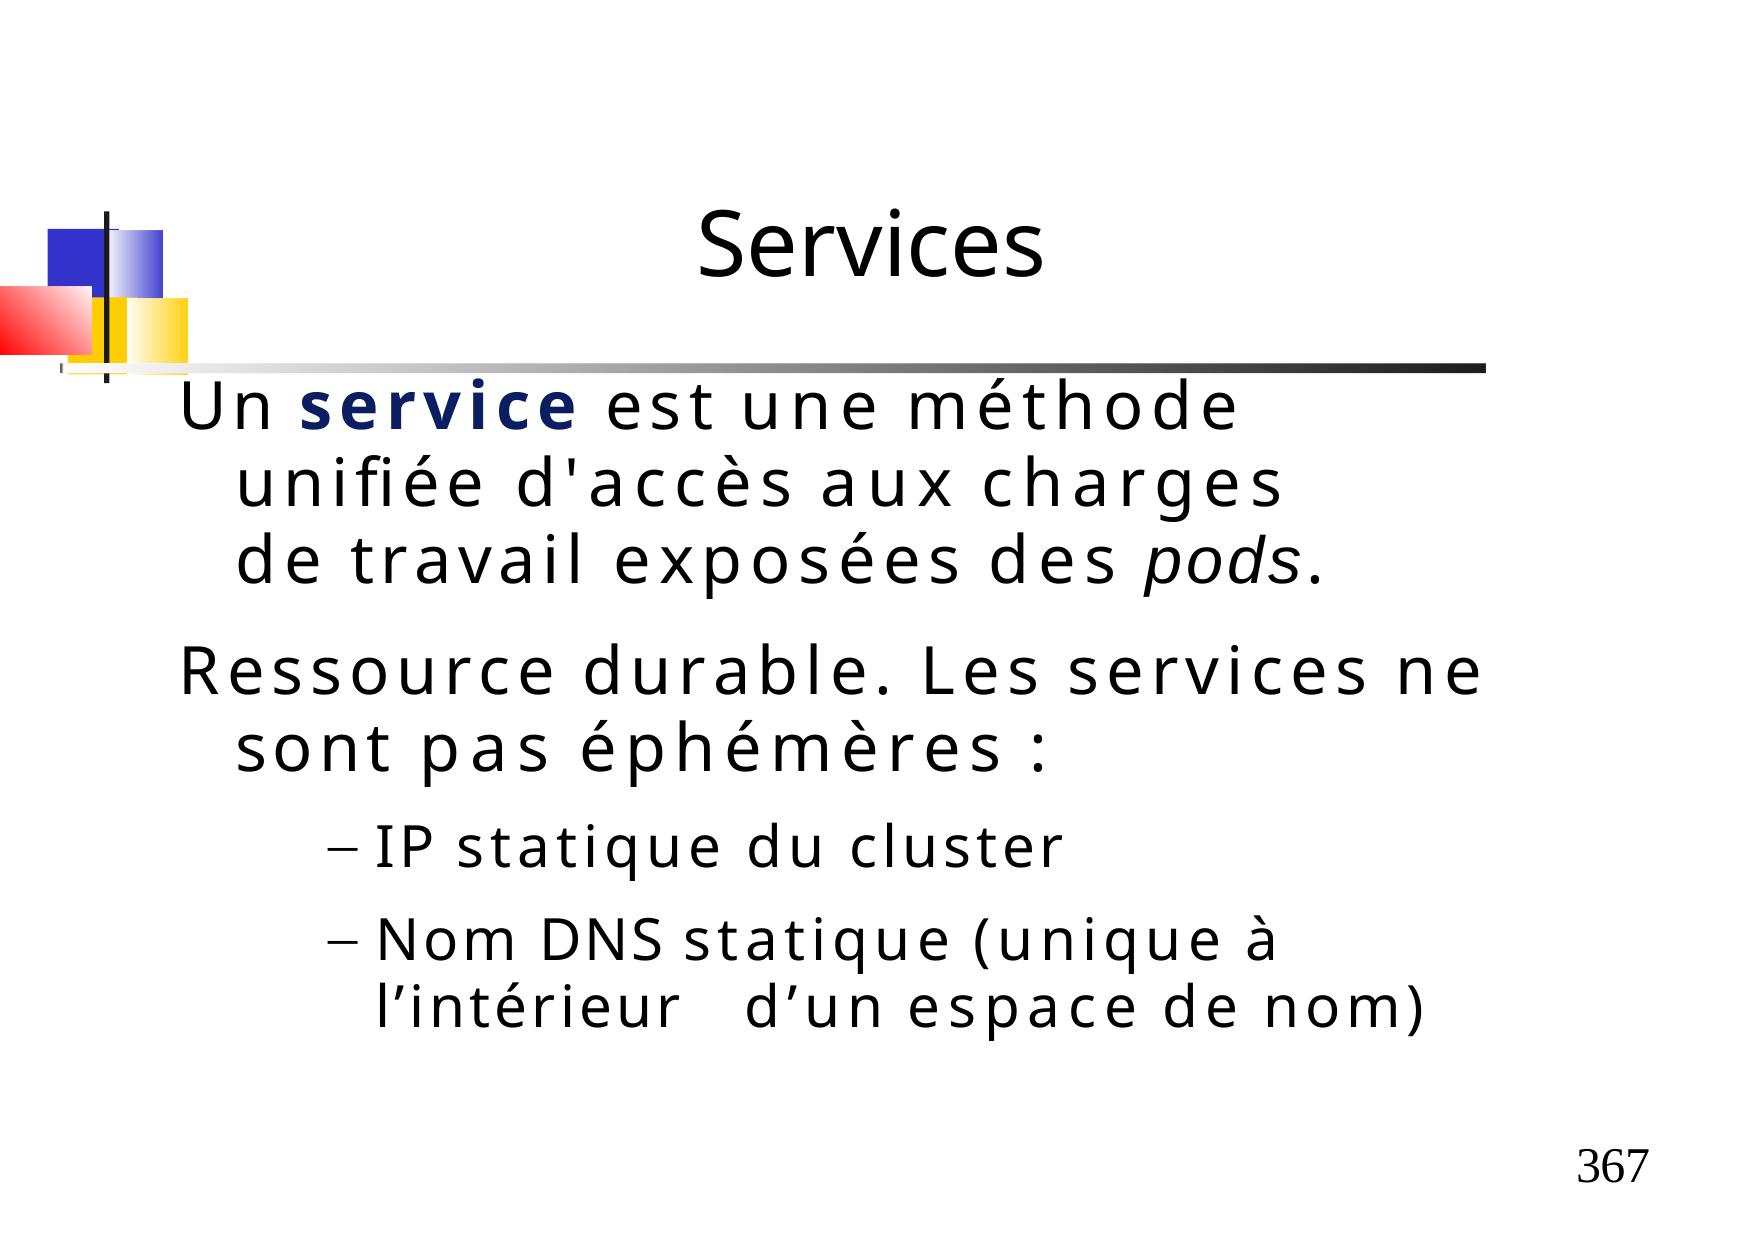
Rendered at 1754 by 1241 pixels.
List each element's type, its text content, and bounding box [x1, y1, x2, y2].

title Services [179, 183, 1564, 393]
picture [0, 285, 92, 355]
slide_number 367 [1569, 1135, 1660, 1241]
picture [60, 229, 179, 384]
text_box Un service est une méthode unifiée d'accès aux charges de travail exposées des pods. Ressource durable. Les services ne sont pas éphémères : IP statique du cluster Nom DNS statique (unique à l’intérieur d’un espace de nom) [177, 363, 1521, 1039]
